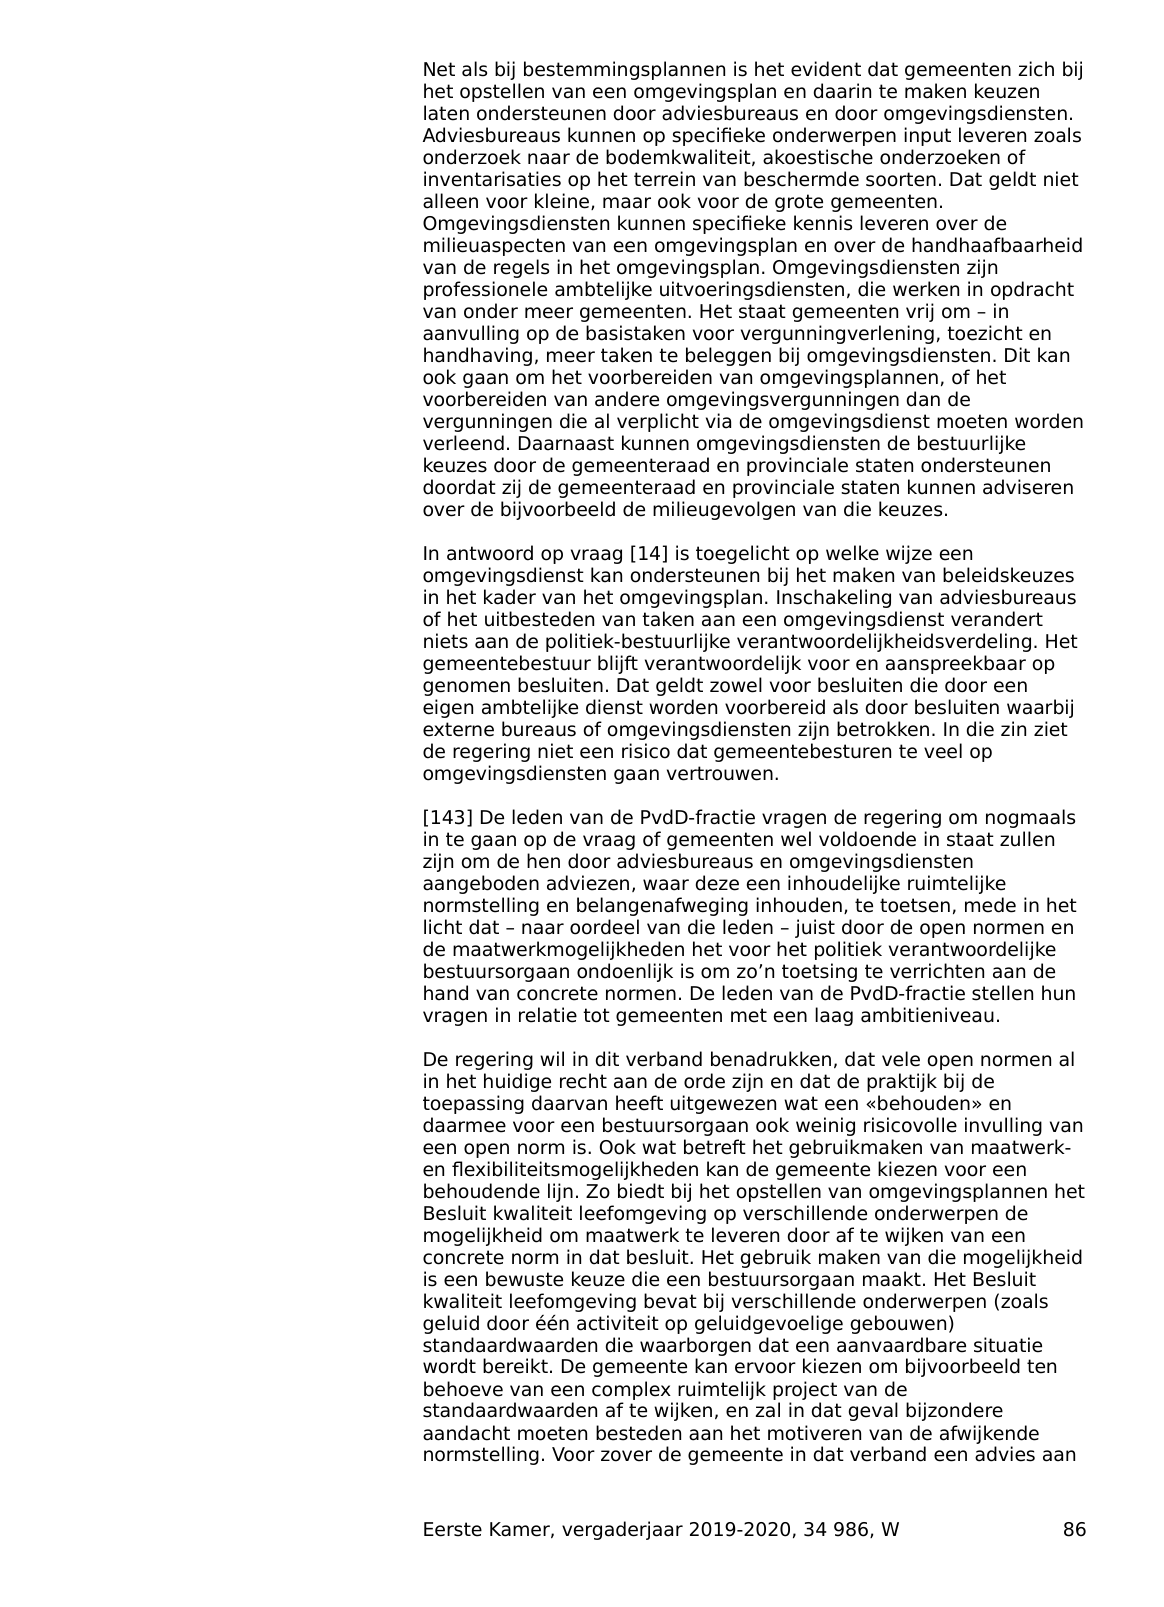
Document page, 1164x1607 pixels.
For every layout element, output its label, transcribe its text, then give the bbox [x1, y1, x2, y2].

text [143] De leden van de PvdD-fractie vragen de regering om nogmaals in te gaan op de vraag of gemeenten wel voldoende in staat zullen zijn om de hen door adviesbureaus en omgevingsdiensten aangeboden adviezen, waar deze een inhoudelijke ruimtelijke normstelling en belangenafweging inhouden, te toetsen, mede in het licht dat – naar oordeel van die leden – juist door de open normen en de maatwerkmogelijkheden het voor het politiek verantwoordelijke bestuursorgaan ondoenlijk is om zo’n toetsing te verrichten aan de hand van concrete normen. De leden van de PvdD-fractie stellen hun vragen in relatie tot gemeenten met een laag ambitieniveau. [422, 807, 1087, 1027]
text Net als bij bestemmingsplannen is het evident dat gemeenten zich bij het opstellen van een omgevingsplan en daarin te maken keuzen laten ondersteunen door adviesbureaus en door omgevingsdiensten. Adviesbureaus kunnen op specifieke onderwerpen input leveren zoals onderzoek naar de bodemkwaliteit, akoestische onderzoeken of inventarisaties op het terrein van beschermde soorten. Dat geldt niet alleen voor kleine, maar ook voor de grote gemeenten. Omgevingsdiensten kunnen specifieke kennis leveren over de milieuaspecten van een omgevingsplan en over de handhaafbaarheid van de regels in het omgevingsplan. Omgevingsdiensten zijn professionele ambtelijke uitvoeringsdiensten, die werken in opdracht van onder meer gemeenten. Het staat gemeenten vrij om – in aanvulling op de basistaken voor vergunningverlening, toezicht en handhaving, meer taken te beleggen bij omgevingsdiensten. Dit kan ook gaan om het voorbereiden van omgevingsplannen, of het voorbereiden van andere omgevingsvergunningen dan de vergunningen die al verplicht via de omgevingsdienst moeten worden verleend. Daarnaast kunnen omgevingsdiensten de bestuurlijke keuzes door de gemeenteraad en provinciale staten ondersteunen doordat zij de gemeenteraad en provinciale staten kunnen adviseren over de bijvoorbeeld de milieugevolgen van die keuzes. [422, 59, 1087, 521]
text In antwoord op vraag [14] is toegelicht op welke wijze een omgevingsdienst kan ondersteunen bij het maken van beleidskeuzes in het kader van het omgevingsplan. Inschakeling van adviesbureaus of het uitbesteden van taken aan een omgevingsdienst verandert niets aan de politiek-bestuurlijke verantwoordelijkheidsverdeling. Het gemeentebestuur blijft verantwoordelijk voor en aanspreekbaar op genomen besluiten. Dat geldt zowel voor besluiten die door een eigen ambtelijke dienst worden voorbereid als door besluiten waarbij externe bureaus of omgevingsdiensten zijn betrokken. In die zin ziet de regering niet een risico dat gemeentebesturen te veel op omgevingsdiensten gaan vertrouwen. [422, 543, 1087, 784]
text De regering wil in dit verband benadrukken, dat vele open normen al in het huidige recht aan de orde zijn en dat de praktijk bij de toepassing daarvan heeft uitgewezen wat een «behouden» en daarmee voor een bestuursorgaan ook weinig risicovolle invulling van een open norm is. Ook wat betreft het gebruikmaken van maatwerk- en flexibiliteitsmogelijkheden kan de gemeente kiezen voor een behoudende lijn. Zo biedt bij het opstellen van omgevingsplannen het Besluit kwaliteit leefomgeving op verschillende onderwerpen de mogelijkheid om maatwerk te leveren door af te wijken van een concrete norm in dat besluit. Het gebruik maken van die mogelijkheid is een bewuste keuze die een bestuursorgaan maakt. Het Besluit kwaliteit leefomgeving bevat bij verschillende onderwerpen (zoals geluid door één activiteit op geluidgevoelige gebouwen) standaardwaarden die waarborgen dat een aanvaardbare situatie wordt bereikt. De gemeente kan ervoor kiezen om bijvoorbeeld ten behoeve van een complex ruimtelijk project van de standaardwaarden af te wijken, en zal in dat geval bijzondere aandacht moeten besteden aan het motiveren van de afwijkende normstelling. Voor zover de gemeente in dat verband een advies aan [422, 1049, 1087, 1466]
